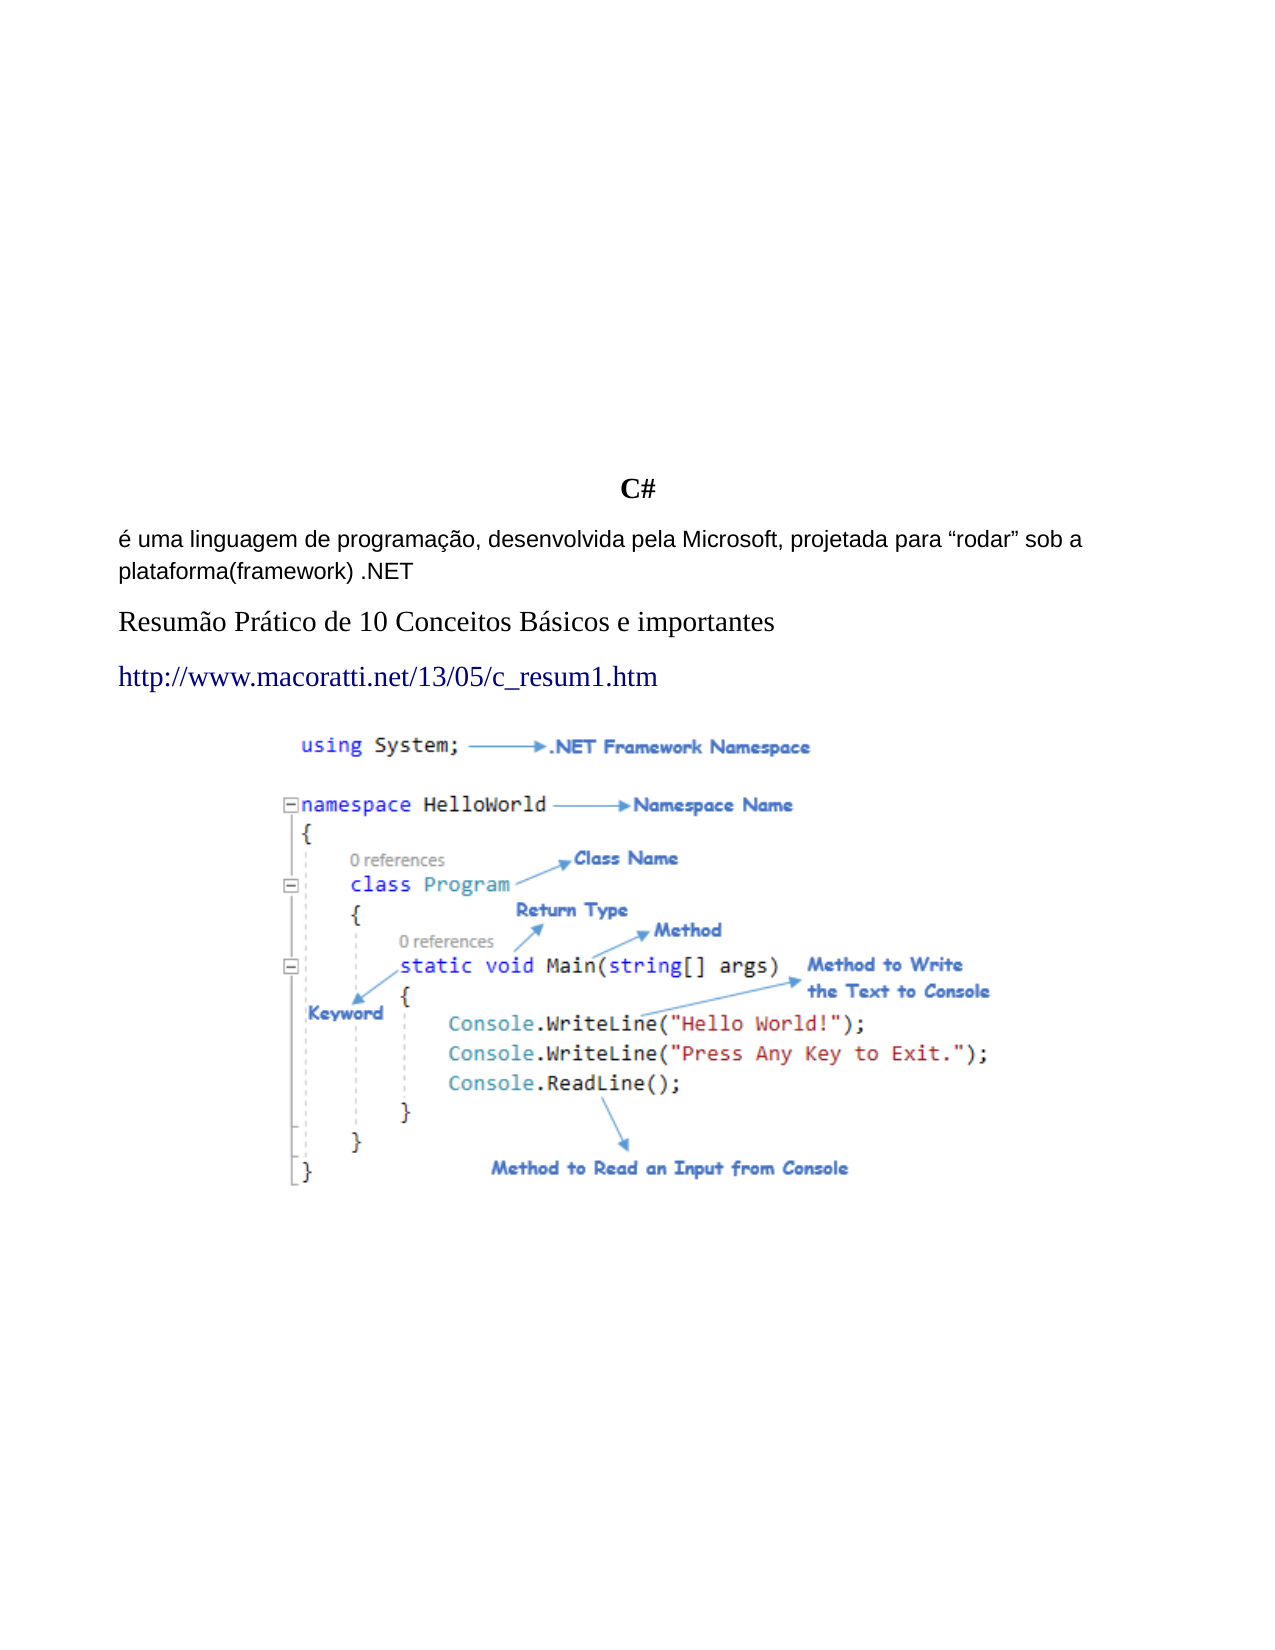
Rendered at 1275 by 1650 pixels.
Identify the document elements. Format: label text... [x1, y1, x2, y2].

text http://www.macoratti.net/13/05/c_resum1.htm [118, 659, 1157, 693]
text C# [118, 471, 1157, 504]
text é uma linguagem de programação, desenvolvida pela Microsoft, projetada para “rodar” sob a plataforma(framework) .NET [118, 526, 1157, 584]
text Resumão Prático de 10 Conceitos Básicos e importantes [118, 604, 1157, 638]
picture [282, 736, 993, 1189]
